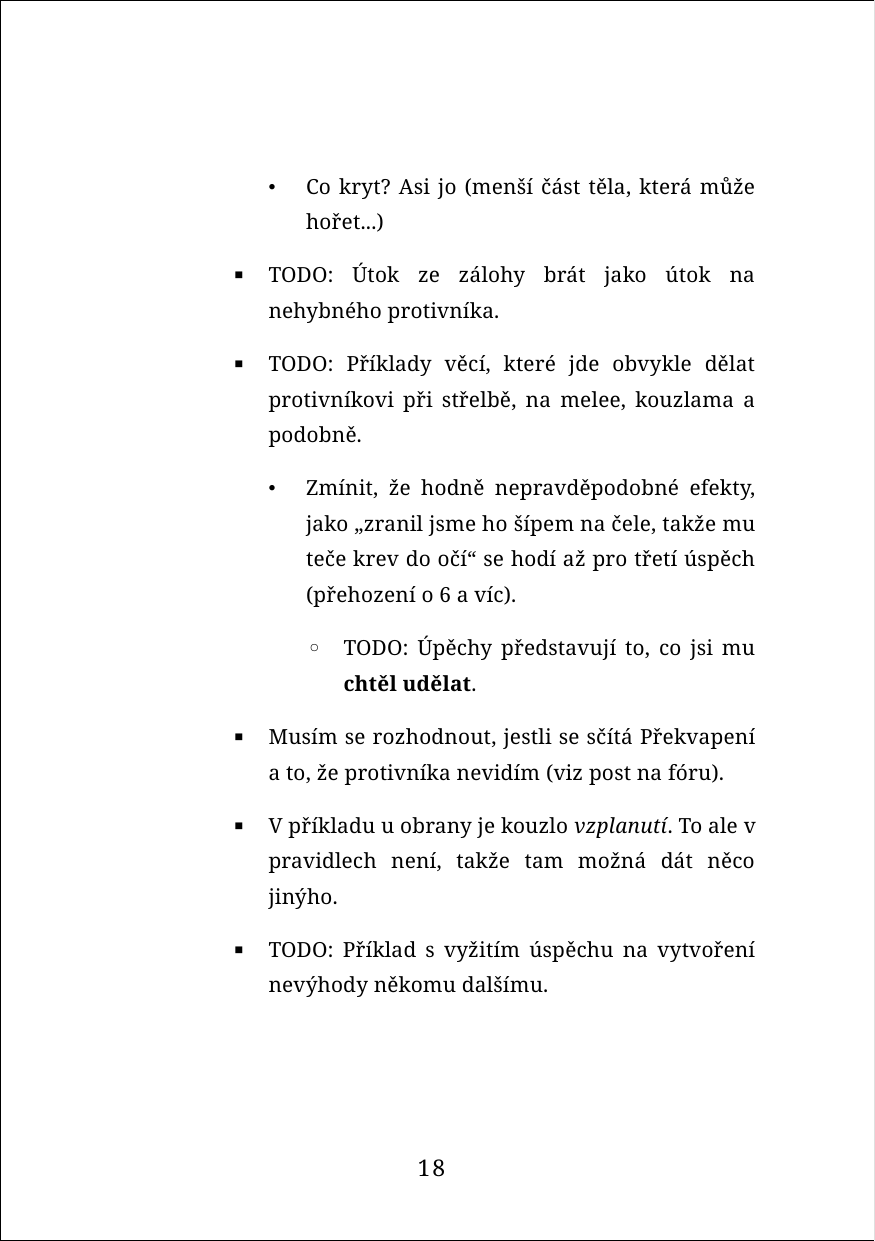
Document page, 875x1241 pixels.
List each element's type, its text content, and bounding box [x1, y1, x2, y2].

list TODO: Příklady věcí, které jde obvykle dělat protivníkovi při střelbě, na melee, kouzlama a podobně. [231, 349, 756, 449]
list TODO: Příklad s vyžitím úspěchu na vytvoření nevýhody někomu dalšímu. [231, 935, 756, 999]
list TODO: Úpěchy představují to, co jsi mu chtěl udělat. [306, 633, 756, 697]
list TODO: Útok ze zálohy brát jako útok na nehybného protivníka. [231, 261, 756, 324]
list Co kryt? Asi jo (menší část těla, která může hořet...) [268, 172, 756, 236]
list V příkladu u obrany je kouzlo vzplanutí. To ale v pravidlech není, takže tam možná dát něco jinýho. [231, 811, 756, 910]
list Zmínit, že hodně nepravděpodobné efekty, jako „zranil jsme ho šípem na čele, takže mu teče krev do očí“ se hodí až pro třetí úspěch (přehození o 6 a víc). [268, 473, 756, 608]
list Musím se rozhodnout, jestli se sčítá Překvapení a to, že protivníka nevidím (viz post na fóru). [231, 722, 756, 786]
